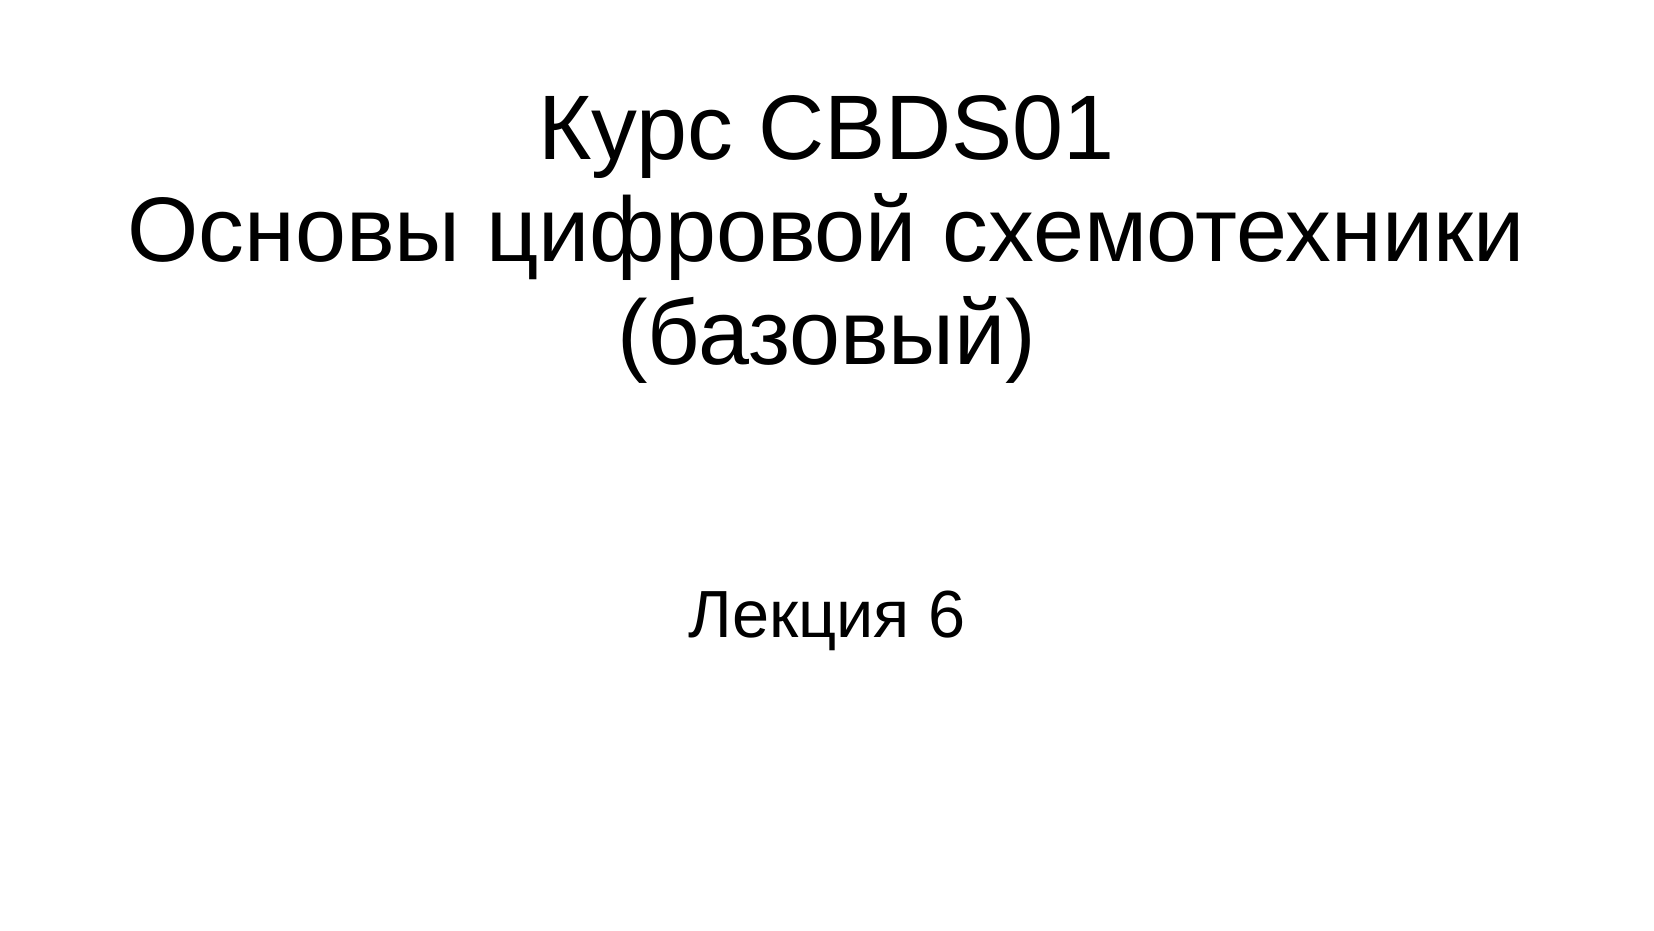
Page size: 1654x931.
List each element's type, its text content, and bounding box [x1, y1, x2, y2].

text_box Лекция 6 [83, 472, 1572, 758]
title Курс СBDS01 Основы цифровой схемотехники (базовый) [83, 76, 1572, 384]
